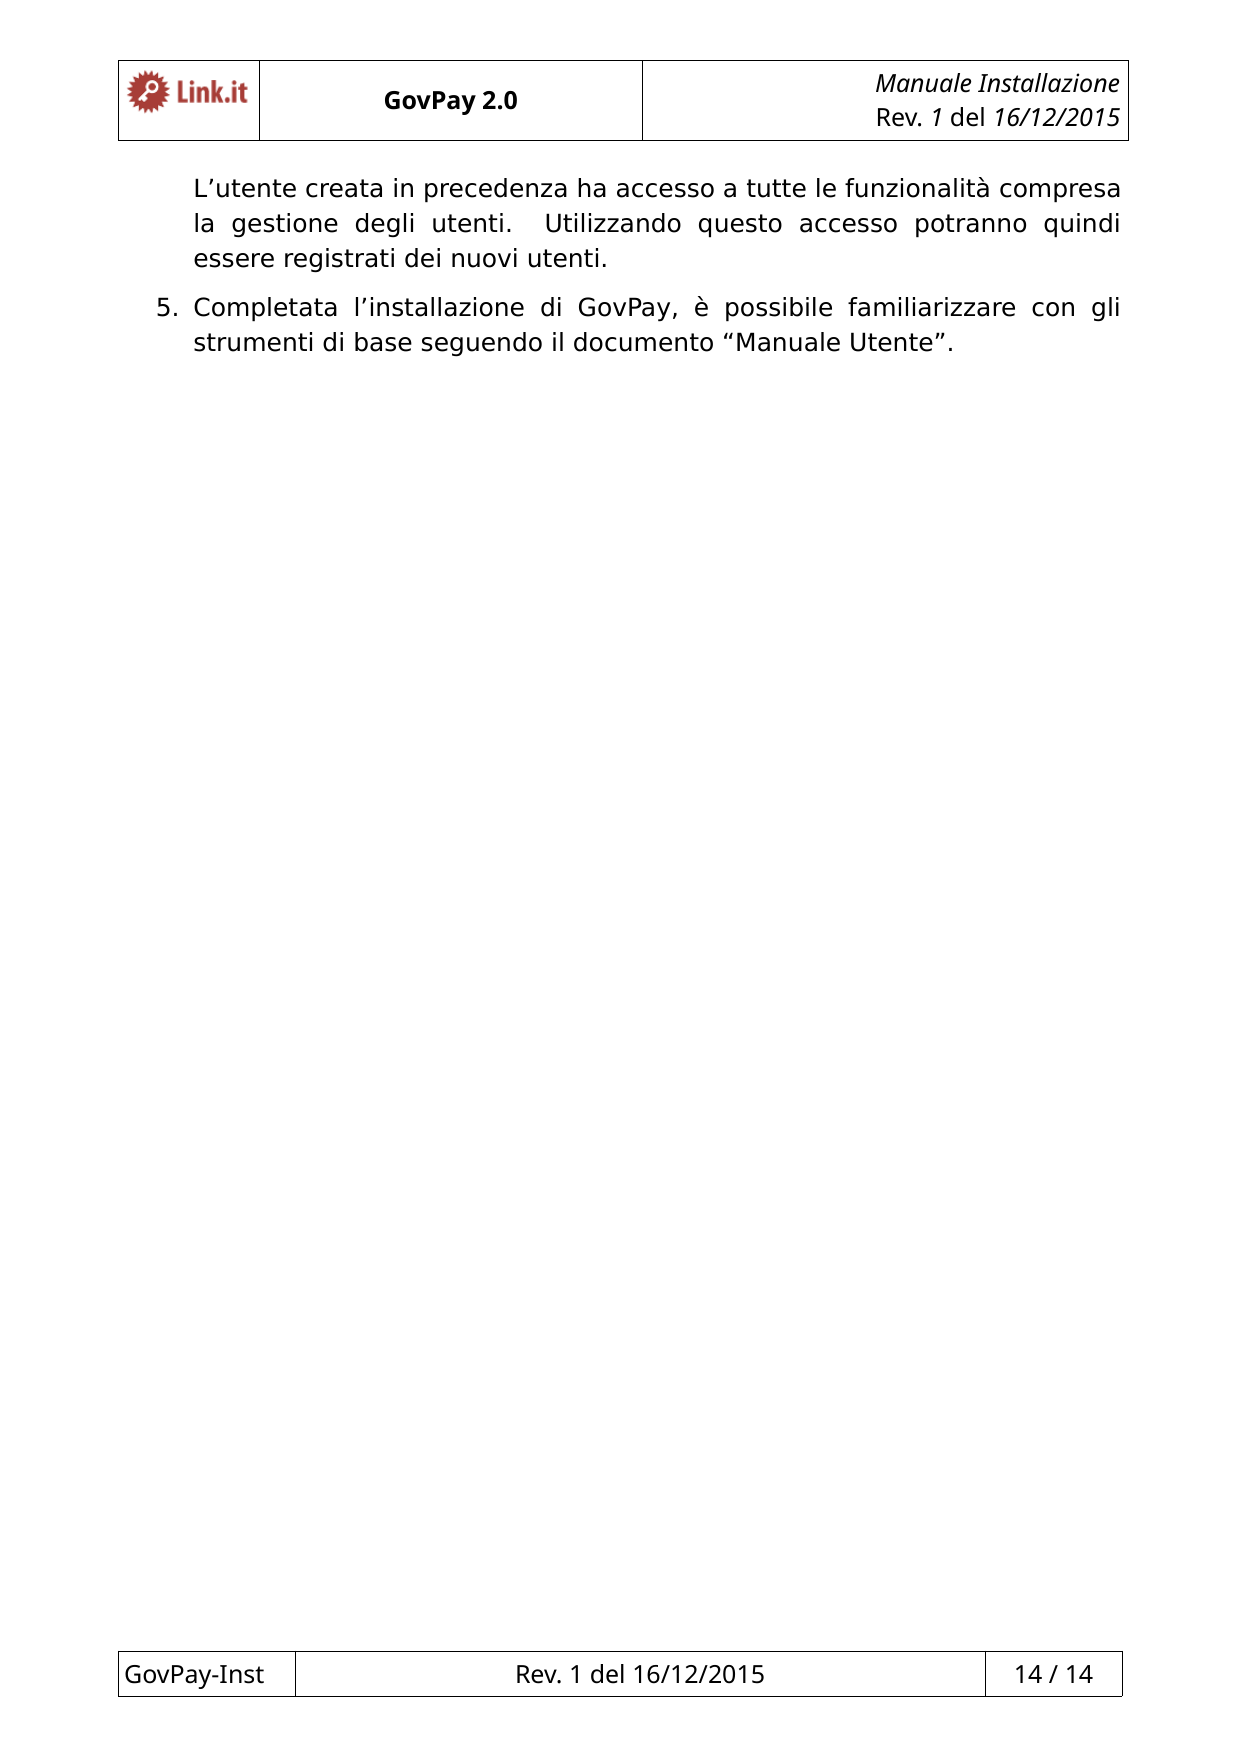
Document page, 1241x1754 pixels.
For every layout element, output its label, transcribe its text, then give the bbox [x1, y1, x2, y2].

list L’utente creata in precedenza ha accesso a tutte le funzionalità compresa la gestione degli utenti. Utilizzando questo accesso potranno quindi essere registrati dei nuovi utenti. [156, 174, 1122, 273]
picture [123, 65, 254, 119]
list Completata l’installazione di GovPay, è possibile familiarizzare con gli strumenti di base seguendo il documento “Manuale Utente”. [156, 293, 1122, 357]
